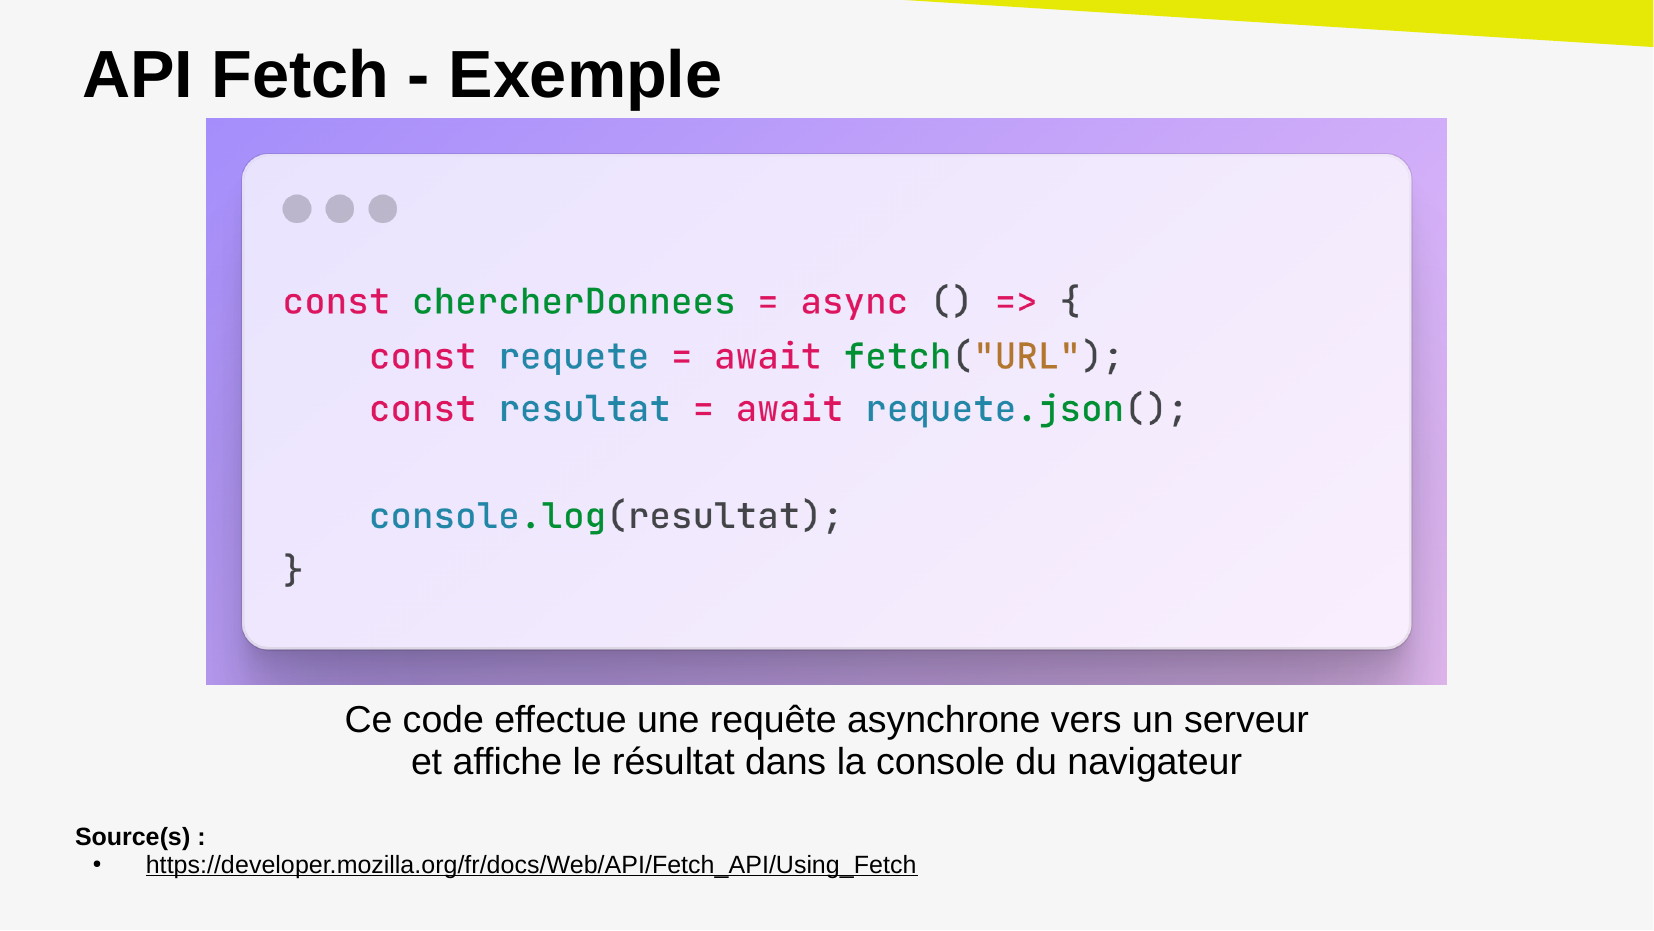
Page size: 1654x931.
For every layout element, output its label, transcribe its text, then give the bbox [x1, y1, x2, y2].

title API Fetch - Exemple [82, 37, 1571, 114]
text_box [904, 0, 1654, 48]
text_box Source(s) : https://developer.mozilla.org/fr/docs/Web/API/Fetch_API/Using_Fetch [60, 815, 1546, 929]
picture [206, 118, 1447, 686]
text_box Ce code effectue une requête asynchrone vers un serveur et affiche le résultat dans la console du navigateur [316, 690, 1337, 805]
